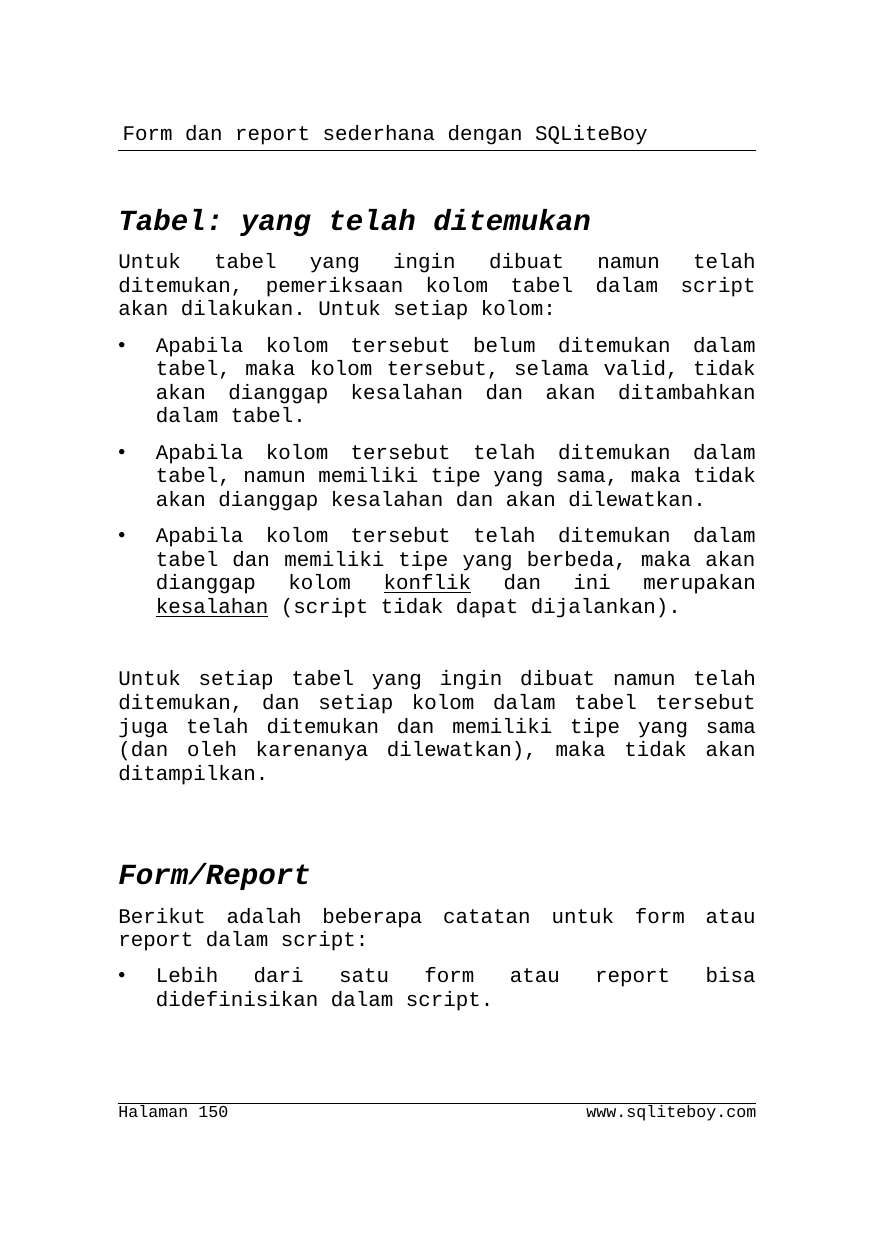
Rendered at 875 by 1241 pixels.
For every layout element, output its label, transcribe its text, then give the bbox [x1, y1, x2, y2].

subtitle Tabel: yang telah ditemukan [118, 206, 756, 239]
subtitle Form/Report [118, 860, 756, 893]
list Apabila kolom tersebut telah ditemukan dalam tabel, namun memiliki tipe yang sama, maka tidak akan dianggap kesalahan dan akan dilewatkan. [118, 442, 756, 513]
list Apabila kolom tersebut belum ditemukan dalam tabel, maka kolom tersebut, selama valid, tidak akan dianggap kesalahan dan akan ditambahkan dalam tabel. [118, 334, 756, 429]
list Apabila kolom tersebut telah ditemukan dalam tabel dan memiliki tipe yang berbeda, maka akan dianggap kolom konflik dan ini merupakan kesalahan (script tidak dapat dijalankan). [118, 525, 756, 620]
text Untuk tabel yang ingin dibuat namun telah ditemukan, pemeriksaan kolom tabel dalam script akan dilakukan. Untuk setiap kolom: [118, 251, 756, 322]
text Berikut adalah beberapa catatan untuk form atau report dalam script: [118, 906, 756, 953]
list Lebih dari satu form atau report bisa didefinisikan dalam script. [118, 966, 756, 1013]
text Untuk setiap tabel yang ingin dibuat namun telah ditemukan, dan setiap kolom dalam tabel tersebut juga telah ditemukan dan memiliki tipe yang sama (dan oleh karenanya dilewatkan), maka tidak akan ditampilkan. [118, 668, 756, 787]
